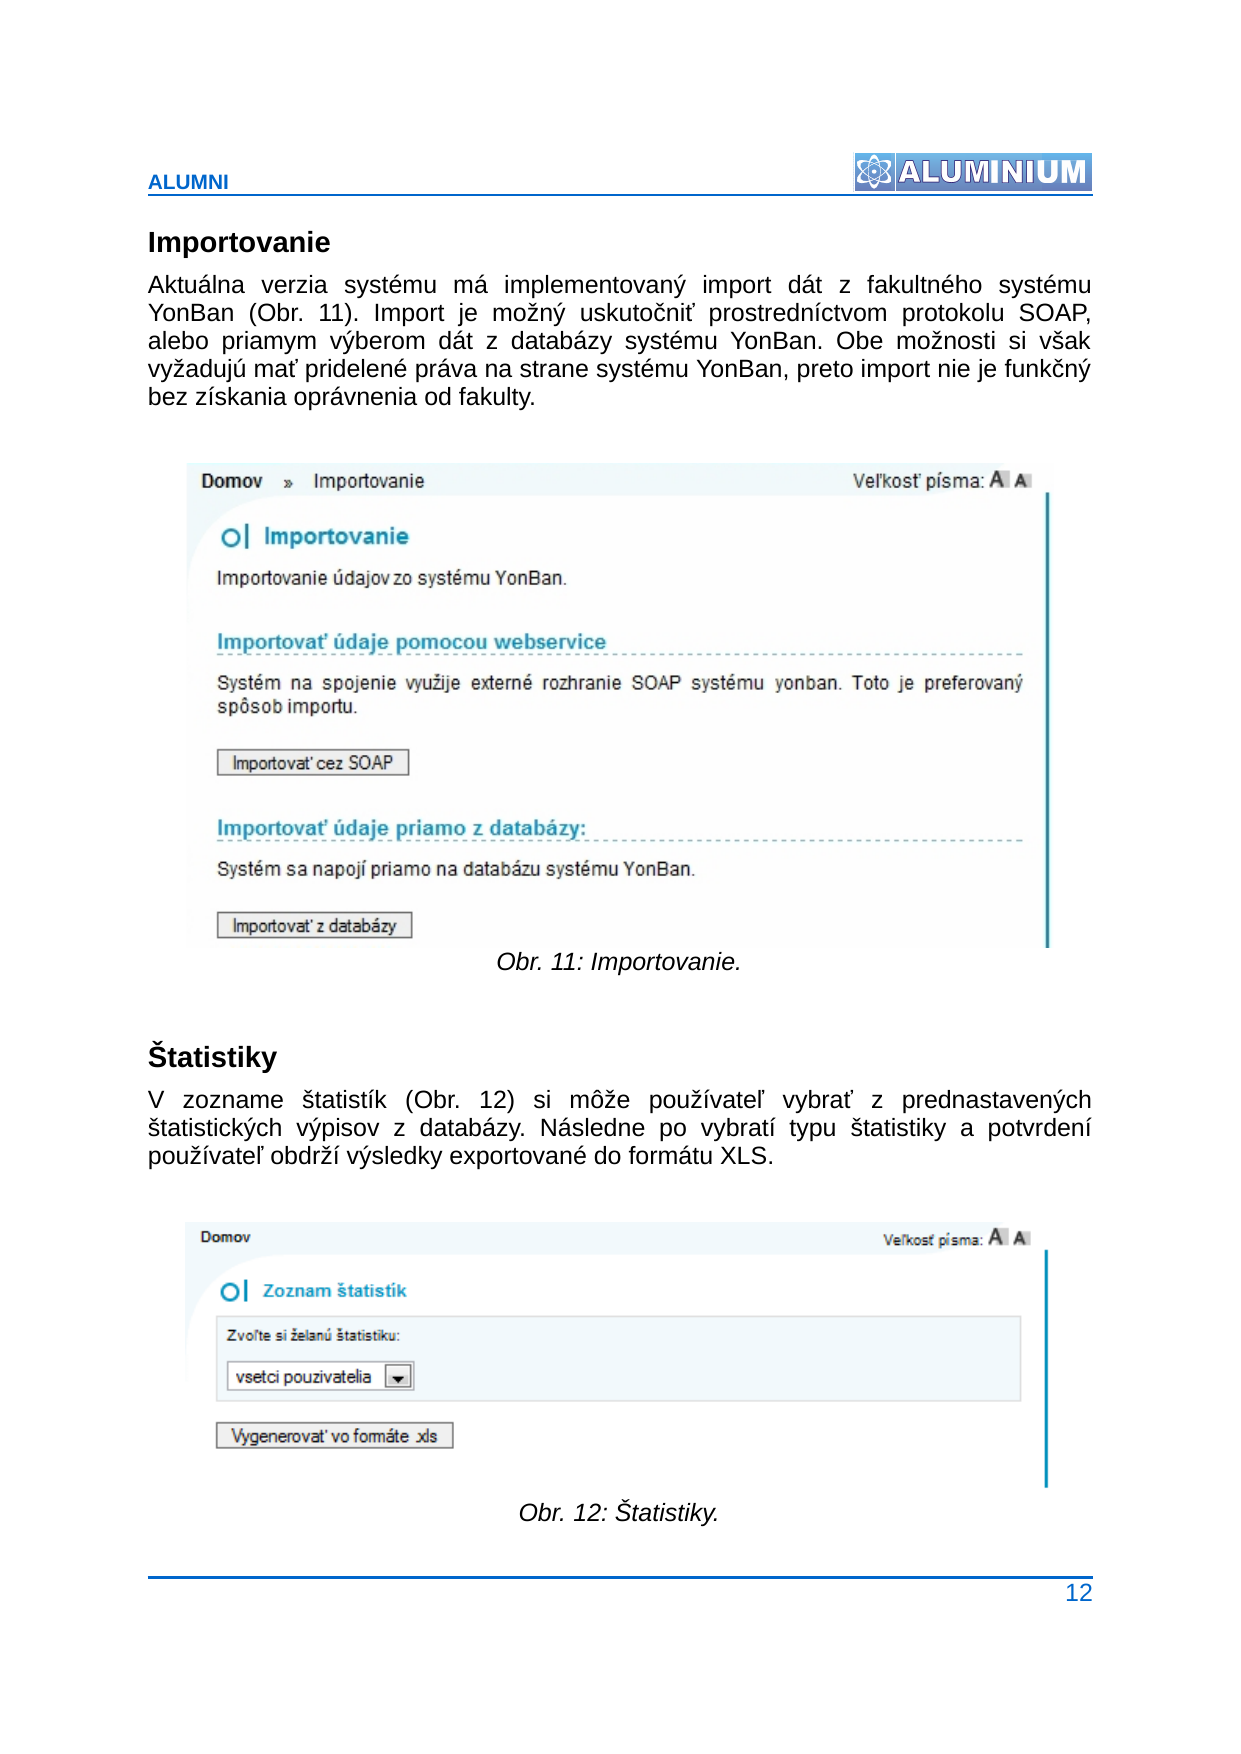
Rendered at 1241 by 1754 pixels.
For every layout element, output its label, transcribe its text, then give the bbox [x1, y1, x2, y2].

text V zozname štatistík (Obr. 12) si môže používateľ vybrať z prednastavených štatistických výpisov z databázy. Následne po vybratí typu štatistiky a potvrdení používateľ obdrží výsledky exportované do formátu XLS. [148, 1086, 1093, 1169]
text Obr. 11: Importovanie. [178, 948, 1062, 975]
picture [185, 1222, 1056, 1499]
text Aktuálna verzia systému má implementovaný import dát z fakultného systému YonBan (Obr. 11). Import je možný uskutočniť prostredníctvom protokolu SOAP, alebo priamym výberom dát z databázy systému YonBan. Obe možnosti si však vyžadujú mať pridelené práva na strane systému YonBan, preto import nie je funkčný bez získania oprávnenia od fakulty. [148, 271, 1093, 410]
subtitle Importovanie [148, 226, 1093, 258]
subtitle Štatistiky [148, 1041, 1093, 1073]
picture [186, 463, 1054, 948]
text Obr. 12: Štatistiky. [180, 1499, 1060, 1527]
